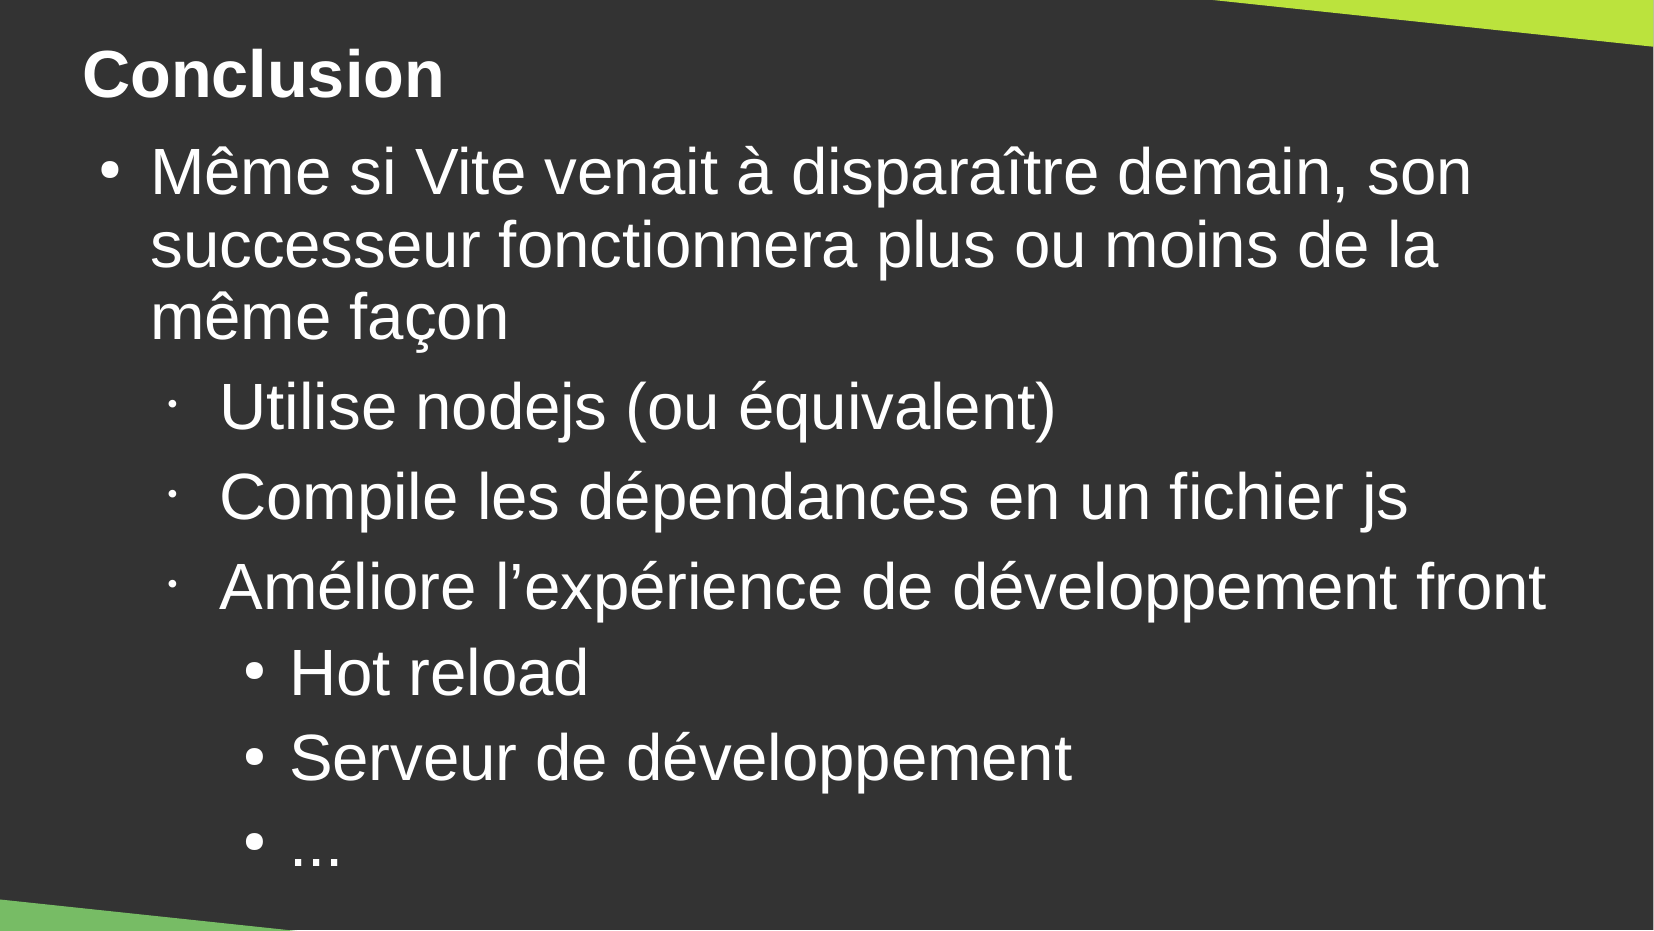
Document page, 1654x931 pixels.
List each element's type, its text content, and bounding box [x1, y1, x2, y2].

list Même si Vite venait à disparaître demain, son successeur fonctionnera plus ou moins de la même façon Utilise nodejs (ou équivalent) Compile les dépendances en un fichier js Améliore l’expérience de développement front Hot reload Serveur de développement ... [80, 135, 1620, 886]
text_box [0, 899, 298, 931]
text_box [1212, 0, 1654, 47]
title Conclusion [82, 37, 1571, 114]
